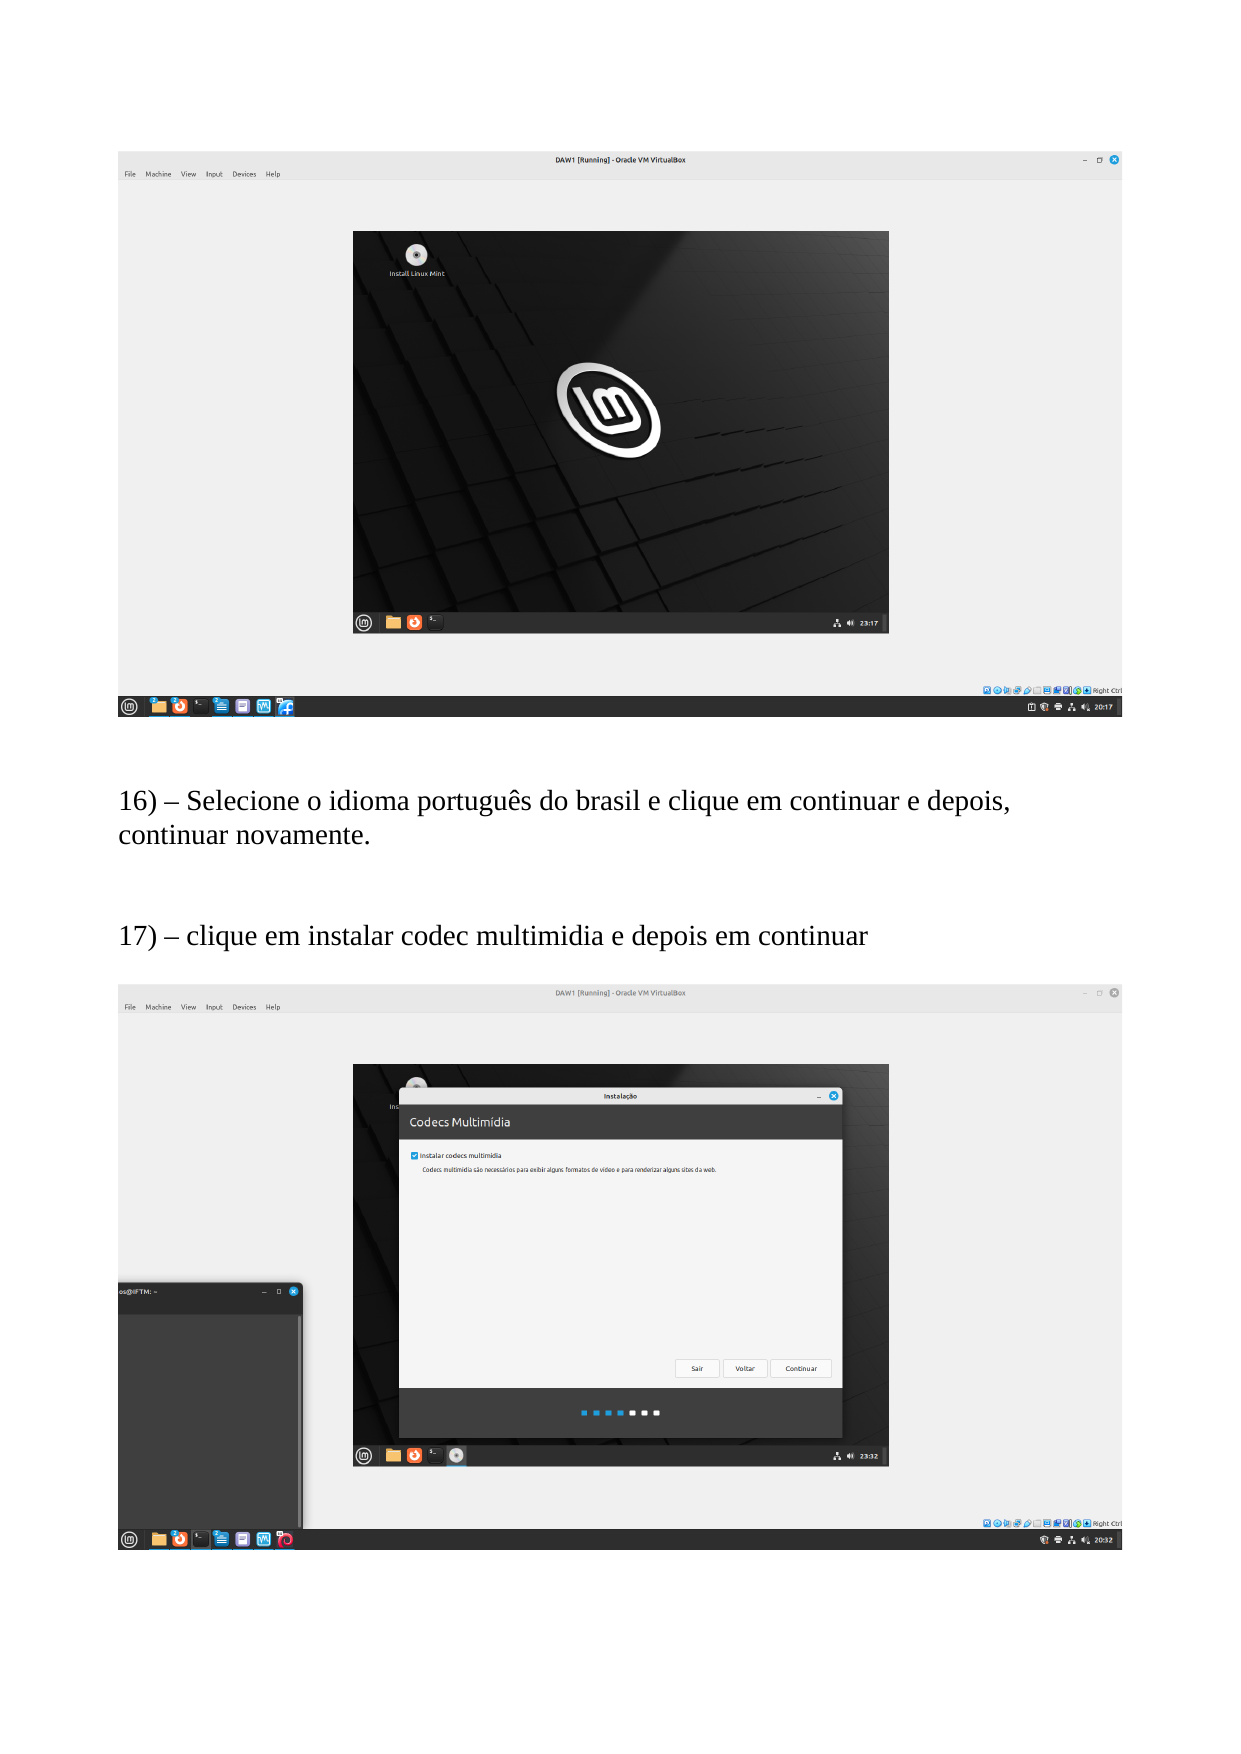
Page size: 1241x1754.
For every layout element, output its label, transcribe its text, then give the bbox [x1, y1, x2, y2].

picture [118, 151, 1123, 717]
text 17) – clique em instalar codec multimidia e depois em continuar [118, 918, 1122, 951]
text 16) – Selecione o idioma português do brasil e clique em continuar e depois, continuar novamente. [118, 783, 1122, 851]
picture [118, 984, 1123, 1550]
